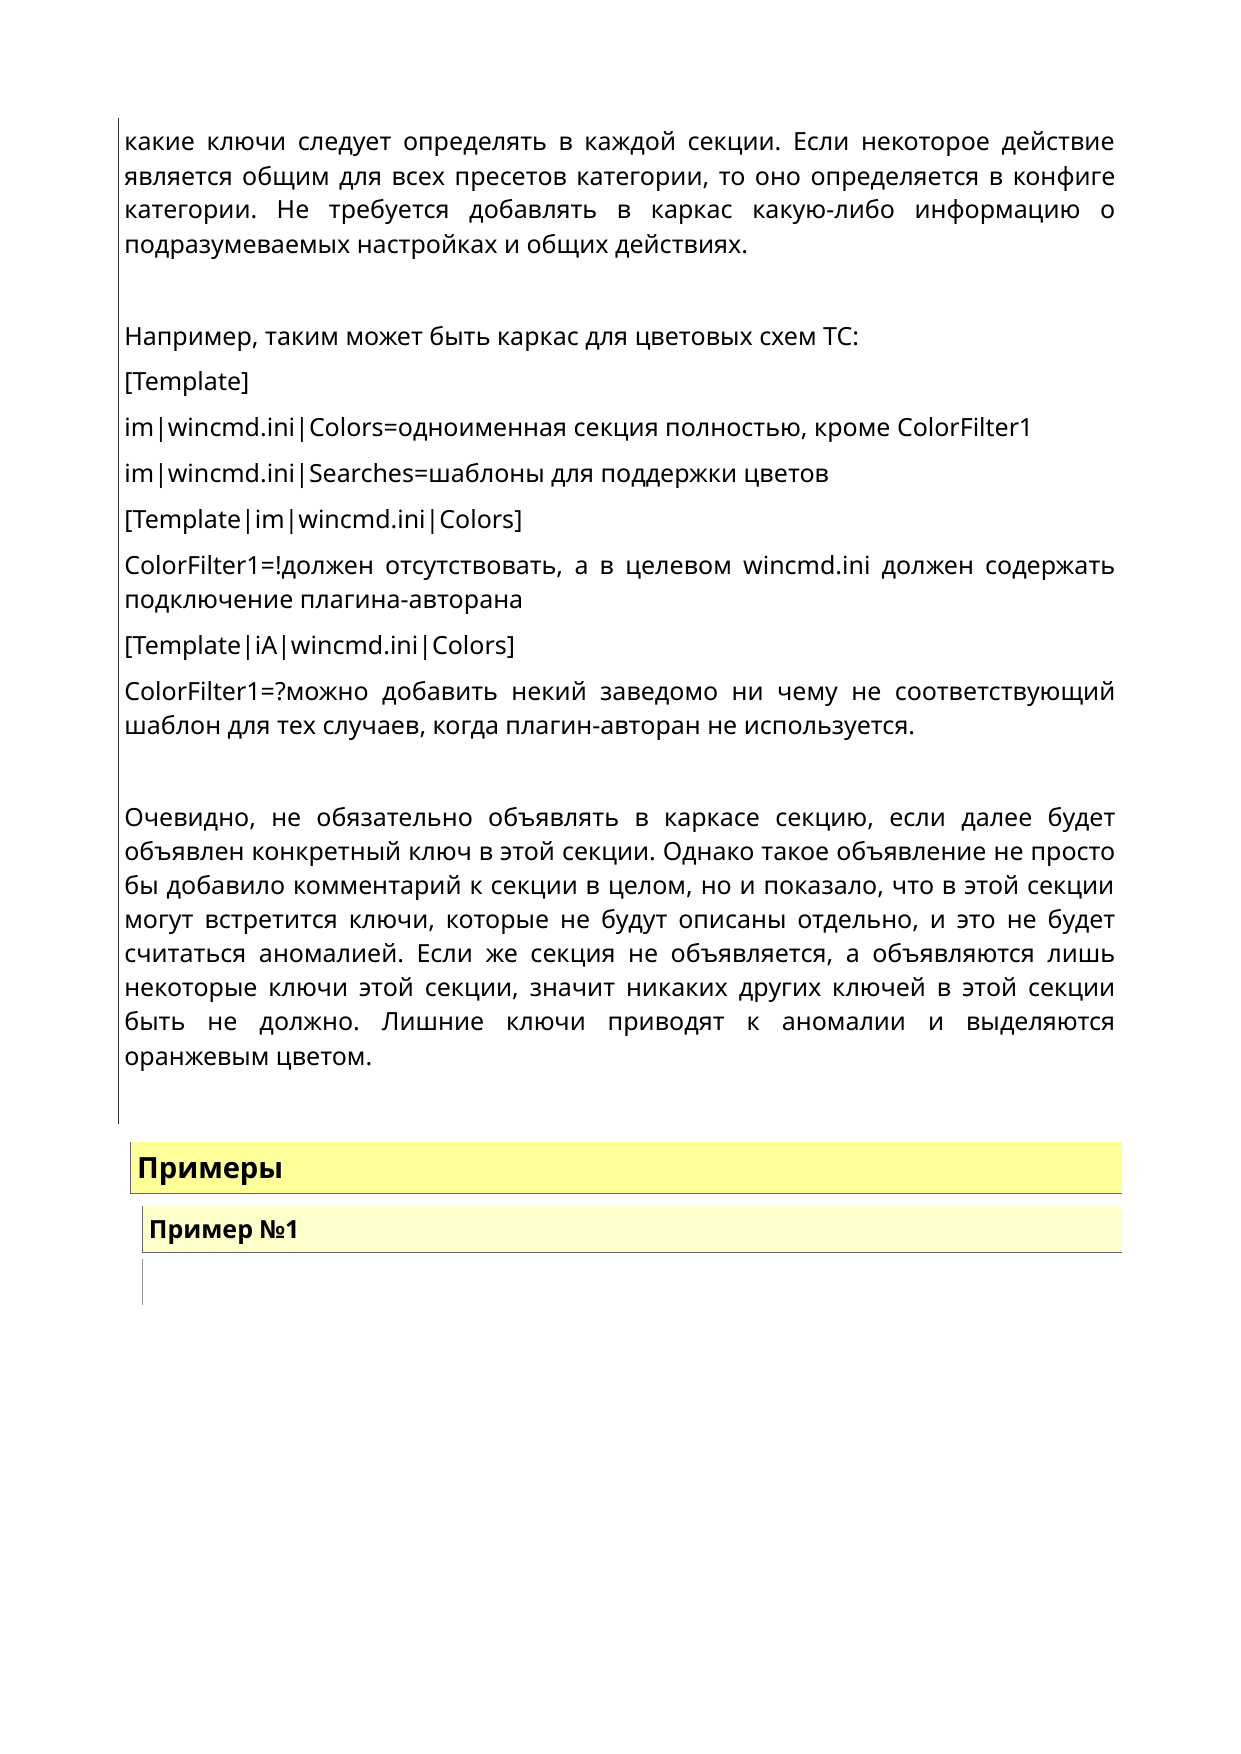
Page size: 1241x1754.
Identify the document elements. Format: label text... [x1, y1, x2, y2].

text Очевидно, не обязательно объявлять в каркасе секцию, если далее будет объявлен конкретный ключ в этой секции. Однако такое объявление не просто бы добавило комментарий к секции в целом, но и показало, что в этой секции могут встретится ключи, которые не будут описаны отдельно, и это не будет считаться аномалией. Если же секция не объявляется, а объявляются лишь некоторые ключи этой секции, значит никаких других ключей в этой секции быть не должно. Лишние ключи приводят к аномалии и выделяются оранжевым цветом. [119, 794, 1122, 1072]
subtitle Пример №1 [143, 1206, 1122, 1252]
text Например, таким может быть каркас для цветовых схем ТС: [119, 312, 1122, 352]
text какие ключи следует определять в каждой секции. Если некоторое действие является общим для всех пресетов категории, то оно определяется в конфиге категории. Не требуется добавлять в каркас какую-либо информацию о подразумеваемых настройках и общих действиях. [119, 118, 1122, 260]
text [Template|iA|wincmd.ini|Colors] [119, 622, 1122, 662]
text ColorFilter1=!должен отсутствовать, а в целевом wincmd.ini должен содержать подключение плагина-авторана [119, 542, 1122, 616]
text im|wincmd.ini|Searches=шаблоны для поддержки цветов [119, 450, 1122, 490]
subtitle Примеры [131, 1142, 1122, 1193]
text [Template|im|wincmd.ini|Colors] [119, 496, 1122, 536]
text im|wincmd.ini|Colors=одноименная секция полностью, кроме ColorFilter1 [119, 404, 1122, 444]
text ColorFilter1=?можно добавить некий заведомо ни чему не соответствующий шаблон для тех случаев, когда плагин-авторан не используется. [119, 668, 1122, 742]
text [Template] [119, 358, 1122, 398]
